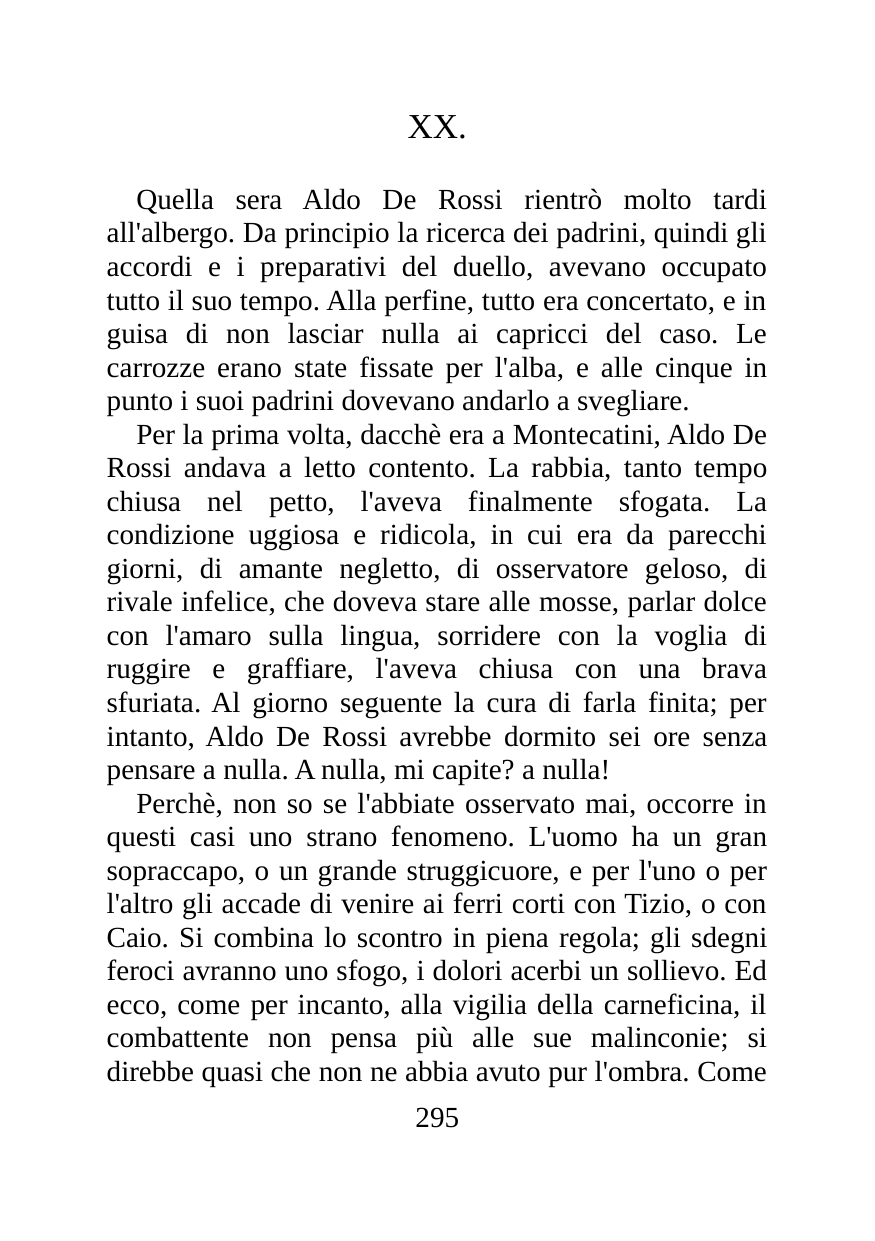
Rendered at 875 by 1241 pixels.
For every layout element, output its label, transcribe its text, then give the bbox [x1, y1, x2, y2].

text Perchè, non so se l'abbiate osservato mai, occorre in questi casi uno strano fenomeno. L'uomo ha un gran sopraccapo, o un grande struggicuore, e per l'uno o per l'altro gli accade di venire ai ferri corti con Tizio, o con Caio. Si combina lo scontro in piena regola; gli sdegni feroci avranno uno sfogo, i dolori acerbi un sollievo. Ed ecco, come per incanto, alla vigilia della carneficina, il combattente non pensa più alle sue malinconie; si direbbe quasi che non ne abbia avuto pur l'ombra. Come [106, 786, 768, 1088]
text Quella sera Aldo De Rossi rientrò molto tardi all'albergo. Da principio la ricerca dei padrini, quindi gli accordi e i preparativi del duello, avevano occupato tutto il suo tempo. Alla perfine, tutto era concertato, e in guisa di non lasciar nulla ai capricci del caso. Le carrozze erano state fissate per l'alba, e alle cinque in punto i suoi padrini dovevano andarlo a svegliare. [106, 182, 768, 417]
text Per la prima volta, dacchè era a Montecatini, Aldo De Rossi andava a letto contento. La rabbia, tanto tempo chiusa nel petto, l'aveva finalmente sfogata. La condizione uggiosa e ridicola, in cui era da parecchi giorni, di amante negletto, di osservatore geloso, di rivale infelice, che doveva stare alle mosse, parlar dolce con l'amaro sulla lingua, sorridere con la voglia di ruggire e graffiare, l'aveva chiusa con una brava sfuriata. Al giorno seguente la cura di farla finita; per intanto, Aldo De Rossi avrebbe dormito sei ore senza pensare a nulla. A nulla, mi capite? a nulla! [106, 417, 768, 786]
subtitle XX. [106, 106, 768, 147]
